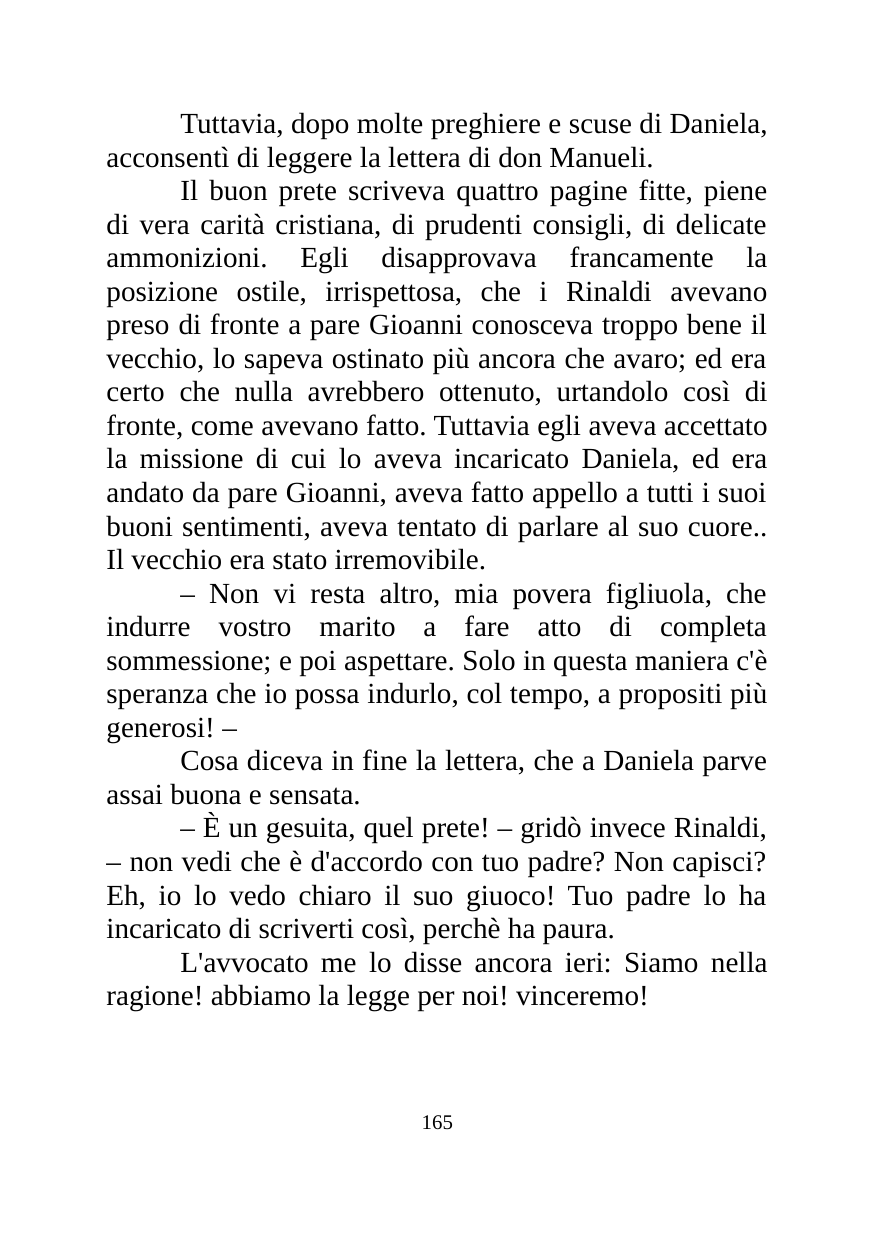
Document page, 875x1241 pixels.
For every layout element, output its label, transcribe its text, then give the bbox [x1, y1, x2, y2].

text – È un gesuita, quel prete! – gridò invece Rinaldi, – non vedi che è d'accordo con tuo padre? Non capisci? Eh, io lo vedo chiaro il suo giuoco! Tuo padre lo ha incaricato di scriverti così, perchè ha paura. [106, 811, 768, 945]
text Tuttavia, dopo molte preghiere e scuse di Daniela, acconsentì di leggere la lettera di don Manueli. [106, 106, 768, 173]
text Il buon prete scriveva quattro pagine fitte, piene di vera carità cristiana, di prudenti consigli, di delicate ammonizioni. Egli disapprovava francamente la posizione ostile, irrispettosa, che i Rinaldi avevano preso di fronte a pare Gioanni conosceva troppo bene il vecchio, lo sapeva ostinato più ancora che avaro; ed era certo che nulla avrebbero ottenuto, urtandolo così di fronte, come avevano fatto. Tuttavia egli aveva accettato la missione di cui lo aveva incaricato Daniela, ed era andato da pare Gioanni, aveva fatto appello a tutti i suoi buoni sentimenti, aveva tentato di parlare al suo cuore.. Il vecchio era stato irremovibile. [106, 173, 768, 576]
text Cosa diceva in fine la lettera, che a Daniela parve assai buona e sensata. [106, 743, 768, 811]
text – Non vi resta altro, mia povera figliuola, che indurre vostro marito a fare atto di completa sommessione; e poi aspettare. Solo in questa maniera c'è speranza che io possa indurlo, col tempo, a propositi più generosi! – [106, 576, 768, 743]
text L'avvocato me lo disse ancora ieri: Siamo nella ragione! abbiamo la legge per noi! vinceremo! [106, 945, 768, 1012]
